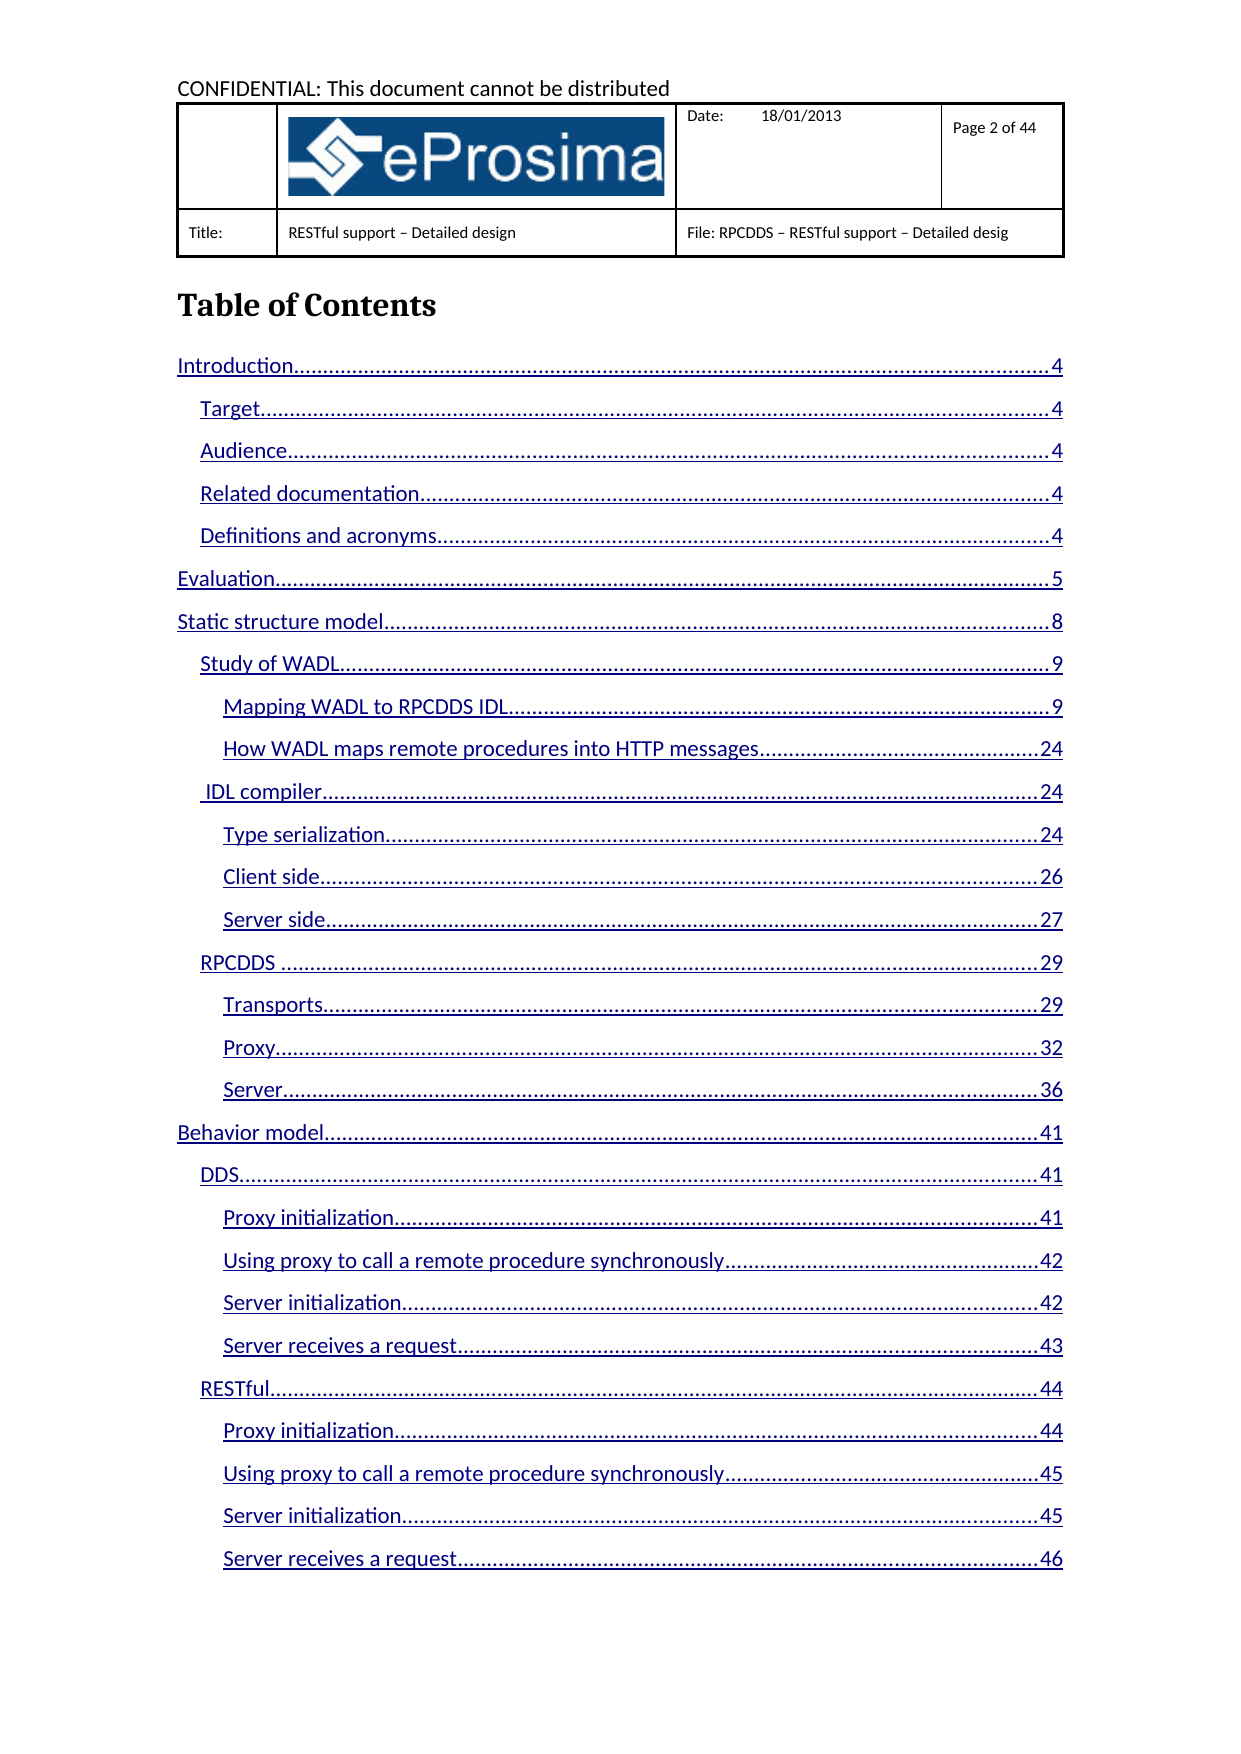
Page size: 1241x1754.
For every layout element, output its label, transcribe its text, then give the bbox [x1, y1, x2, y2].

text IDL compiler 24 [200, 777, 1063, 801]
text Transports 29 [223, 990, 1063, 1014]
text Introduction 4 [177, 351, 1063, 375]
text Mapping WADL to RPCDDS IDL 9 [223, 692, 1063, 716]
text RESTful 44 [200, 1374, 1063, 1398]
text DDS 41 [200, 1161, 1063, 1185]
text Server receives a request 46 [223, 1544, 1063, 1568]
text Study of WADL 9 [200, 649, 1063, 673]
text RPCDDS 29 [200, 948, 1063, 972]
text Proxy initialization 41 [223, 1203, 1063, 1227]
text Audience 4 [200, 436, 1063, 461]
text How WADL maps remote procedures into HTTP messages 24 [223, 734, 1063, 759]
text Using proxy to call a remote procedure synchronously 42 [223, 1246, 1063, 1270]
text Client side 26 [223, 862, 1063, 887]
text Behavior model 41 [177, 1118, 1063, 1142]
text Evaluation 5 [177, 564, 1063, 588]
text Server side 27 [223, 905, 1063, 929]
text Definitions and acronyms 4 [200, 522, 1063, 546]
text Target 4 [200, 394, 1063, 418]
text Using proxy to call a remote procedure synchronously 45 [223, 1459, 1063, 1483]
text Proxy 32 [223, 1033, 1063, 1057]
text Server initialization 45 [223, 1501, 1063, 1526]
text Related documentation 4 [200, 479, 1063, 503]
text Server 36 [223, 1075, 1063, 1099]
picture [288, 117, 665, 196]
text Server initialization 42 [223, 1288, 1063, 1313]
text Type serialization 24 [223, 820, 1063, 844]
text Static structure model 8 [177, 607, 1063, 631]
text Server receives a request 43 [223, 1331, 1063, 1355]
text Proxy initialization 44 [223, 1416, 1063, 1440]
subtitle Table of Contents [177, 286, 1063, 324]
